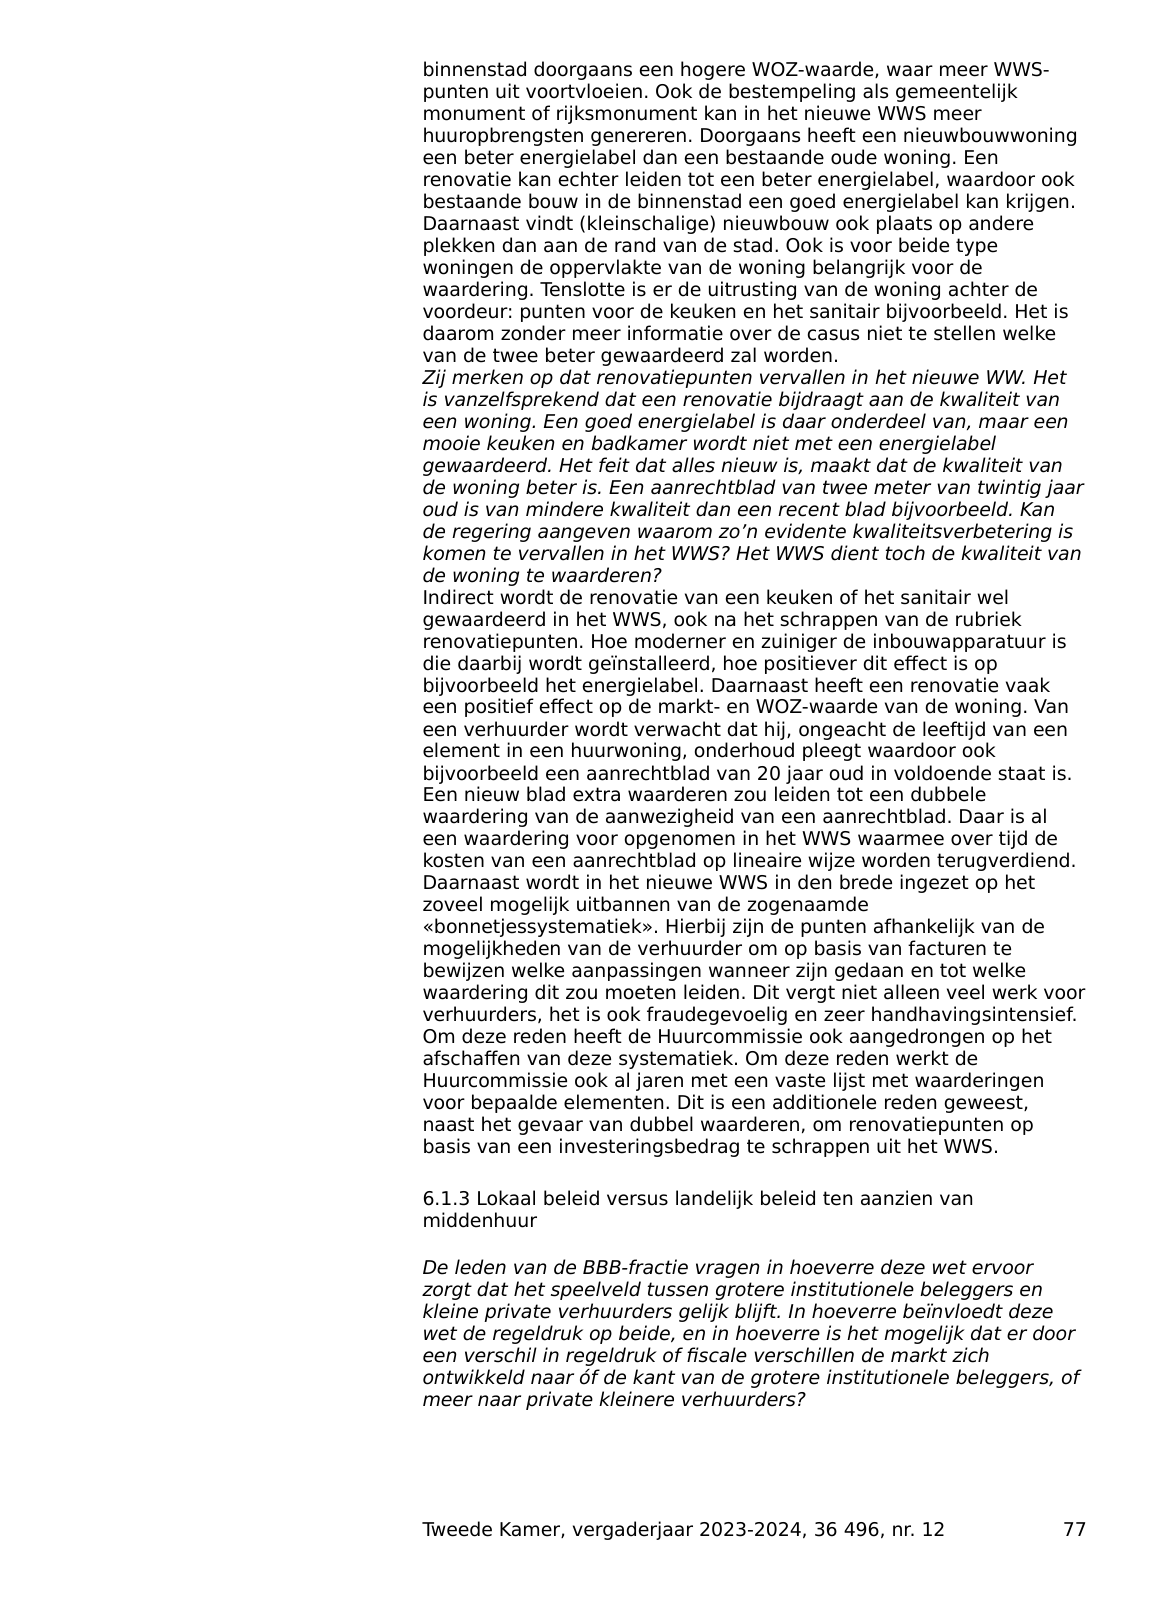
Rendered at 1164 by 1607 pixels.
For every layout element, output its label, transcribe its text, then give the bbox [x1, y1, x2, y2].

text binnenstad doorgaans een hogere WOZ-waarde, waar meer WWS-punten uit voortvloeien. Ook de bestempeling als gemeentelijk monument of rijksmonument kan in het nieuwe WWS meer huuropbrengsten genereren. Doorgaans heeft een nieuwbouwwoning een beter energielabel dan een bestaande oude woning. Een renovatie kan echter leiden tot een beter energielabel, waardoor ook bestaande bouw in de binnenstad een goed energielabel kan krijgen. Daarnaast vindt (kleinschalige) nieuwbouw ook plaats op andere plekken dan aan de rand van de stad. Ook is voor beide type woningen de oppervlakte van de woning belangrijk voor de waardering. Tenslotte is er de uitrusting van de woning achter de voordeur: punten voor de keuken en het sanitair bijvoorbeeld. Het is daarom zonder meer informatie over de casus niet te stellen welke van de twee beter gewaardeerd zal worden. [422, 59, 1087, 367]
text Daarnaast wordt in het nieuwe WWS in den brede ingezet op het zoveel mogelijk uitbannen van de zogenaamde «bonnetjessystematiek». Hierbij zijn de punten afhankelijk van de mogelijkheden van de verhuurder om op basis van facturen te bewijzen welke aanpassingen wanneer zijn gedaan en tot welke waardering dit zou moeten leiden. Dit vergt niet alleen veel werk voor verhuurders, het is ook fraudegevoelig en zeer handhavingsintensief. Om deze reden heeft de Huurcommissie ook aangedrongen op het afschaffen van deze systematiek. Om deze reden werkt de Huurcommissie ook al jaren met een vaste lijst met waarderingen voor bepaalde elementen. Dit is een additionele reden geweest, naast het gevaar van dubbel waarderen, om renovatiepunten op basis van een investeringsbedrag te schrappen uit het WWS. [422, 872, 1087, 1158]
text Indirect wordt de renovatie van een keuken of het sanitair wel gewaardeerd in het WWS, ook na het schrappen van de rubriek renovatiepunten. Hoe moderner en zuiniger de inbouwapparatuur is die daarbij wordt geïnstalleerd, hoe positiever dit effect is op bijvoorbeeld het energielabel. Daarnaast heeft een renovatie vaak een positief effect op de markt- en WOZ-waarde van de woning. Van een verhuurder wordt verwacht dat hij, ongeacht de leeftijd van een element in een huurwoning, onderhoud pleegt waardoor ook bijvoorbeeld een aanrechtblad van 20 jaar oud in voldoende staat is. Een nieuw blad extra waarderen zou leiden tot een dubbele waardering van de aanwezigheid van een aanrechtblad. Daar is al een waardering voor opgenomen in het WWS waarmee over tijd de kosten van een aanrechtblad op lineaire wijze worden terugverdiend. [422, 587, 1087, 872]
text De leden van de BBB-fractie vragen in hoeverre deze wet ervoor zorgt dat het speelveld tussen grotere institutionele beleggers en kleine private verhuurders gelijk blijft. In hoeverre beïnvloedt deze wet de regeldruk op beide, en in hoeverre is het mogelijk dat er door een verschil in regeldruk of fiscale verschillen de markt zich ontwikkeld naar óf de kant van de grotere institutionele beleggers, of meer naar private kleinere verhuurders? [422, 1257, 1087, 1411]
text Zij merken op dat renovatiepunten vervallen in het nieuwe WW. Het is vanzelfsprekend dat een renovatie bijdraagt aan de kwaliteit van een woning. Een goed energielabel is daar onderdeel van, maar een mooie keuken en badkamer wordt niet met een energielabel gewaardeerd. Het feit dat alles nieuw is, maakt dat de kwaliteit van de woning beter is. Een aanrechtblad van twee meter van twintig jaar oud is van mindere kwaliteit dan een recent blad bijvoorbeeld. Kan de regering aangeven waarom zo’n evidente kwaliteitsverbetering is komen te vervallen in het WWS? Het WWS dient toch de kwaliteit van de woning te waarderen? [422, 367, 1087, 587]
subtitle 6.1.3 Lokaal beleid versus landelijk beleid ten aanzien van middenhuur [422, 1188, 1087, 1232]
